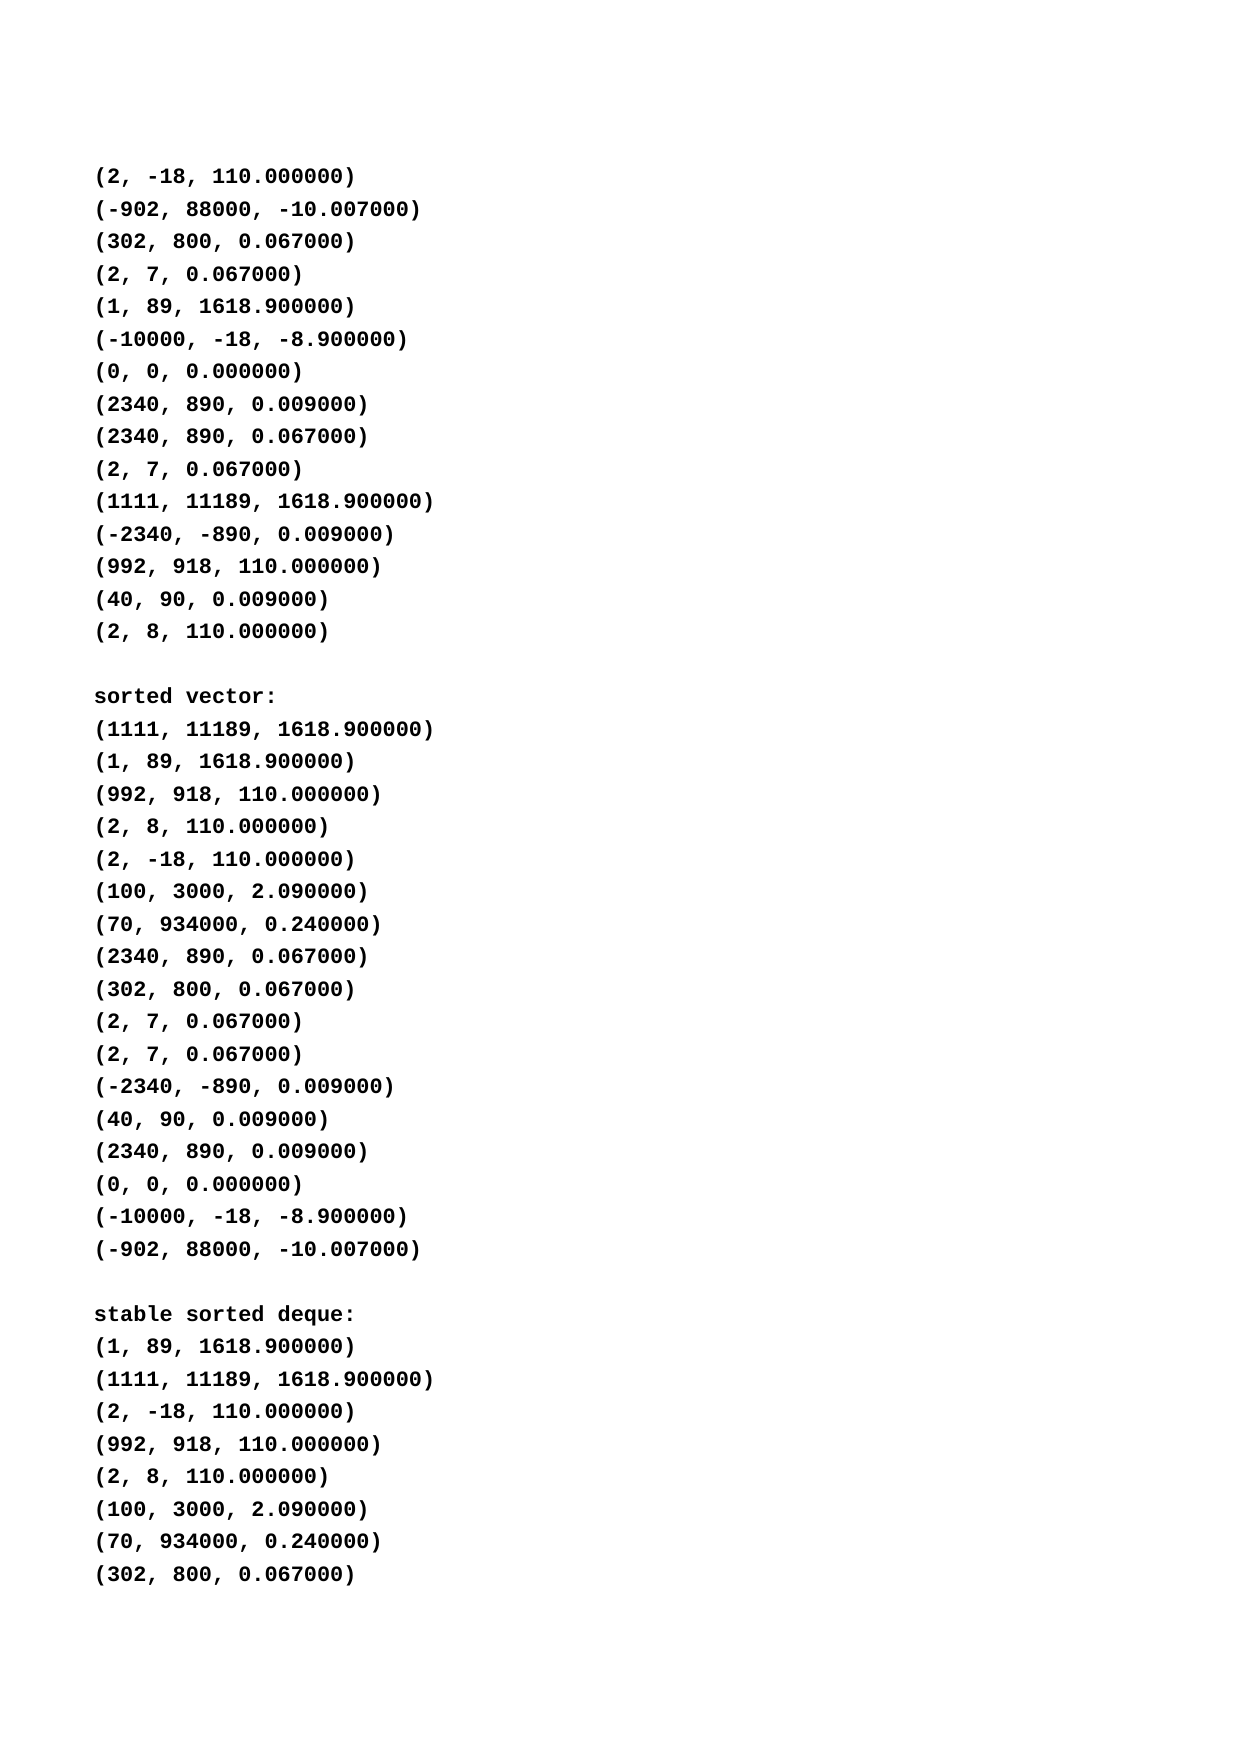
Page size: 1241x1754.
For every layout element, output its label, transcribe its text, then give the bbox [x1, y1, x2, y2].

text (100, 3000, 2.090000) [94, 1494, 1144, 1527]
text sorted vector: [94, 682, 1144, 714]
text (2, 7, 0.067000) [94, 1039, 1144, 1072]
text (70, 934000, 0.240000) [94, 1527, 1144, 1559]
text (1111, 11189, 1618.900000) [94, 714, 1144, 747]
text (0, 0, 0.000000) [94, 1169, 1144, 1202]
text (2340, 890, 0.067000) [94, 422, 1144, 454]
text (992, 918, 110.000000) [94, 1429, 1144, 1462]
text (2, 7, 0.067000) [94, 259, 1144, 292]
text (2, 8, 110.000000) [94, 1462, 1144, 1494]
text (992, 918, 110.000000) [94, 779, 1144, 812]
text (2, 8, 110.000000) [94, 812, 1144, 844]
text (2, -18, 110.000000) [94, 162, 1144, 194]
text (2, 7, 0.067000) [94, 1007, 1144, 1039]
text (2340, 890, 0.009000) [94, 1137, 1144, 1169]
text (-10000, -18, -8.900000) [94, 324, 1144, 357]
text (-10000, -18, -8.900000) [94, 1202, 1144, 1234]
text (2, -18, 110.000000) [94, 1397, 1144, 1429]
text (302, 800, 0.067000) [94, 974, 1144, 1007]
text (1111, 11189, 1618.900000) [94, 1364, 1144, 1397]
text (-2340, -890, 0.009000) [94, 519, 1144, 552]
text (100, 3000, 2.090000) [94, 877, 1144, 909]
text (992, 918, 110.000000) [94, 552, 1144, 584]
text (1, 89, 1618.900000) [94, 1332, 1144, 1364]
text (40, 90, 0.009000) [94, 1104, 1144, 1137]
text (-902, 88000, -10.007000) [94, 1234, 1144, 1267]
text (-2340, -890, 0.009000) [94, 1072, 1144, 1104]
text (-902, 88000, -10.007000) [94, 194, 1144, 227]
text stable sorted deque: [94, 1299, 1144, 1332]
text (40, 90, 0.009000) [94, 584, 1144, 617]
text (2, 7, 0.067000) [94, 454, 1144, 487]
text (1111, 11189, 1618.900000) [94, 487, 1144, 519]
text (2, -18, 110.000000) [94, 844, 1144, 877]
text (302, 800, 0.067000) [94, 227, 1144, 259]
text (2, 8, 110.000000) [94, 617, 1144, 649]
text (2340, 890, 0.067000) [94, 942, 1144, 974]
text (1, 89, 1618.900000) [94, 292, 1144, 324]
text (0, 0, 0.000000) [94, 357, 1144, 389]
text (2340, 890, 0.009000) [94, 389, 1144, 422]
text (302, 800, 0.067000) [94, 1559, 1144, 1592]
text (1, 89, 1618.900000) [94, 747, 1144, 779]
text (70, 934000, 0.240000) [94, 909, 1144, 942]
